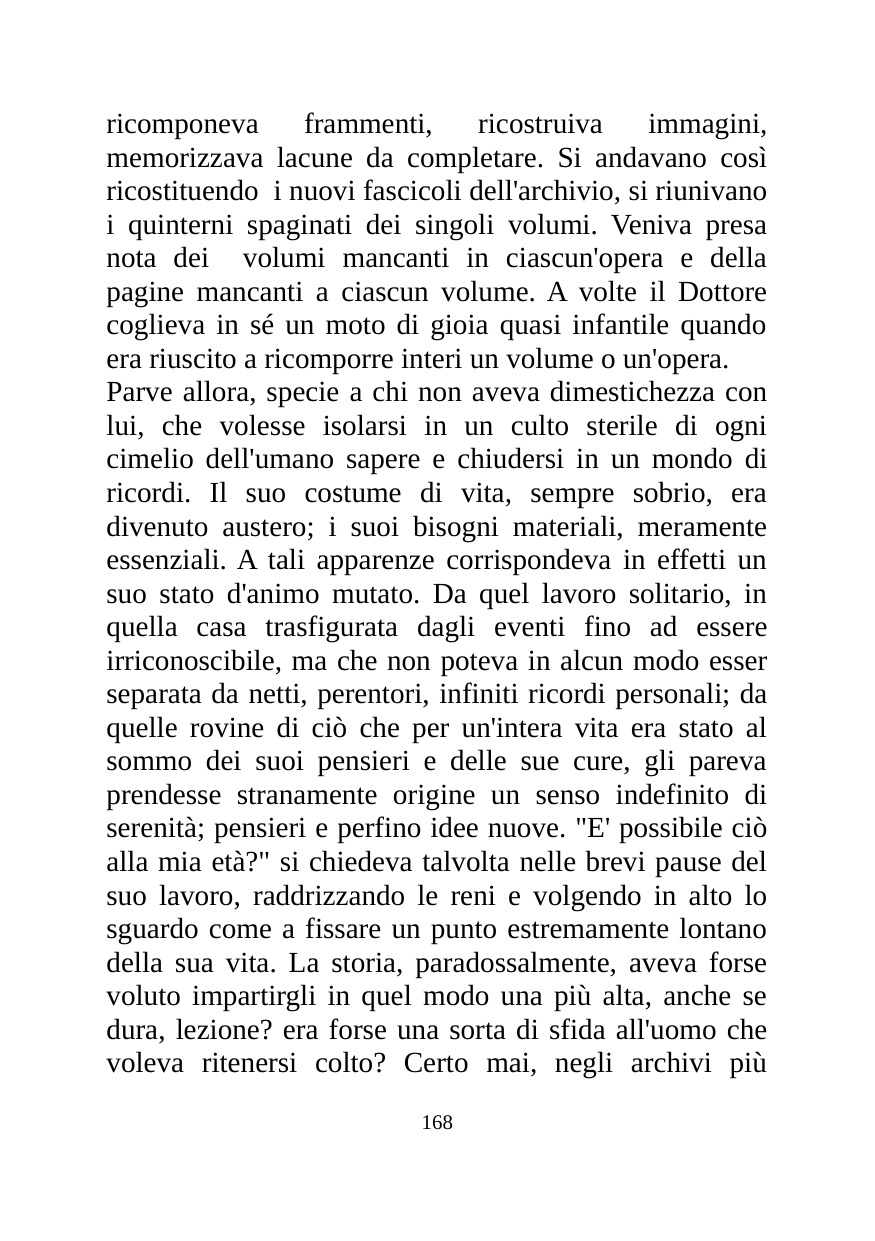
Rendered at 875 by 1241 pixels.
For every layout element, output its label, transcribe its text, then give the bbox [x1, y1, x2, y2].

text Parve allora, specie a chi non aveva dimestichezza con lui, che volesse isolarsi in un culto sterile di ogni cimelio dell'umano sapere e chiudersi in un mondo di ricordi. Il suo costume di vita, sempre sobrio, era divenuto austero; i suoi bisogni materiali, meramente essenziali. A tali apparenze corrispondeva in effetti un suo stato d'animo mutato. Da quel lavoro solitario, in quella casa trasfigurata dagli eventi fino ad essere irriconoscibile, ma che non poteva in alcun modo esser separata da netti, perentori, infiniti ricordi personali; da quelle rovine di ciò che per un'intera vita era stato al sommo dei suoi pensieri e delle sue cure, gli pareva prendesse stranamente origine un senso indefinito di serenità; pensieri e perfino idee nuove. "E' possibile ciò alla mia età?" si chiedeva talvolta nelle brevi pause del suo lavoro, raddrizzando le reni e volgendo in alto lo sguardo come a fissare un punto estremamente lontano della sua vita. La storia, paradossalmente, aveva forse voluto impartirgli in quel modo una più alta, anche se dura, lezione? era forse una sorta di sfida all'uomo che voleva ritenersi colto? Certo mai, negli archivi più [106, 374, 768, 1079]
text ricomponeva frammenti, ricostruiva immagini, memorizzava lacune da completare. Si andavano così ricostituendo i nuovi fascicoli dell'archivio, si riunivano i quinterni spaginati dei singoli volumi. Veniva presa nota dei volumi mancanti in ciascun'opera e della pagine mancanti a ciascun volume. A volte il Dottore coglieva in sé un moto di gioia quasi infantile quando era riuscito a ricomporre interi un volume o un'opera. [106, 106, 768, 374]
